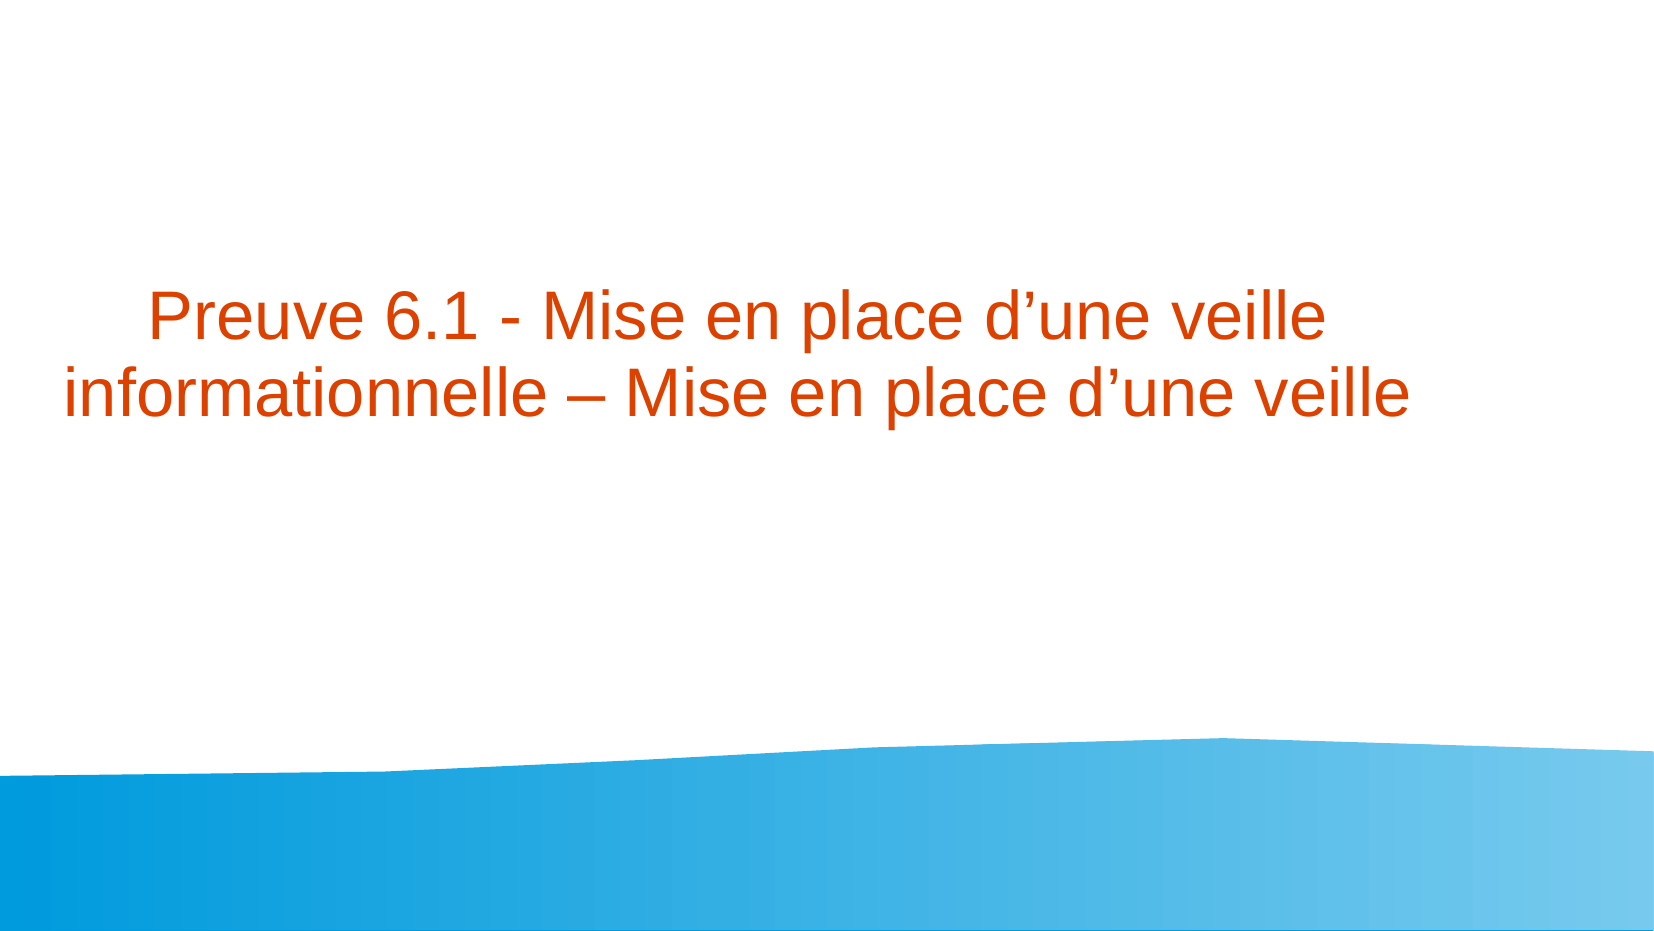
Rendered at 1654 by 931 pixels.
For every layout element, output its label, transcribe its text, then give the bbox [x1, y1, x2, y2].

title Preuve 6.1 - Mise en place d’une veille informationnelle – Mise en place d’une veille [0, 265, 1477, 443]
